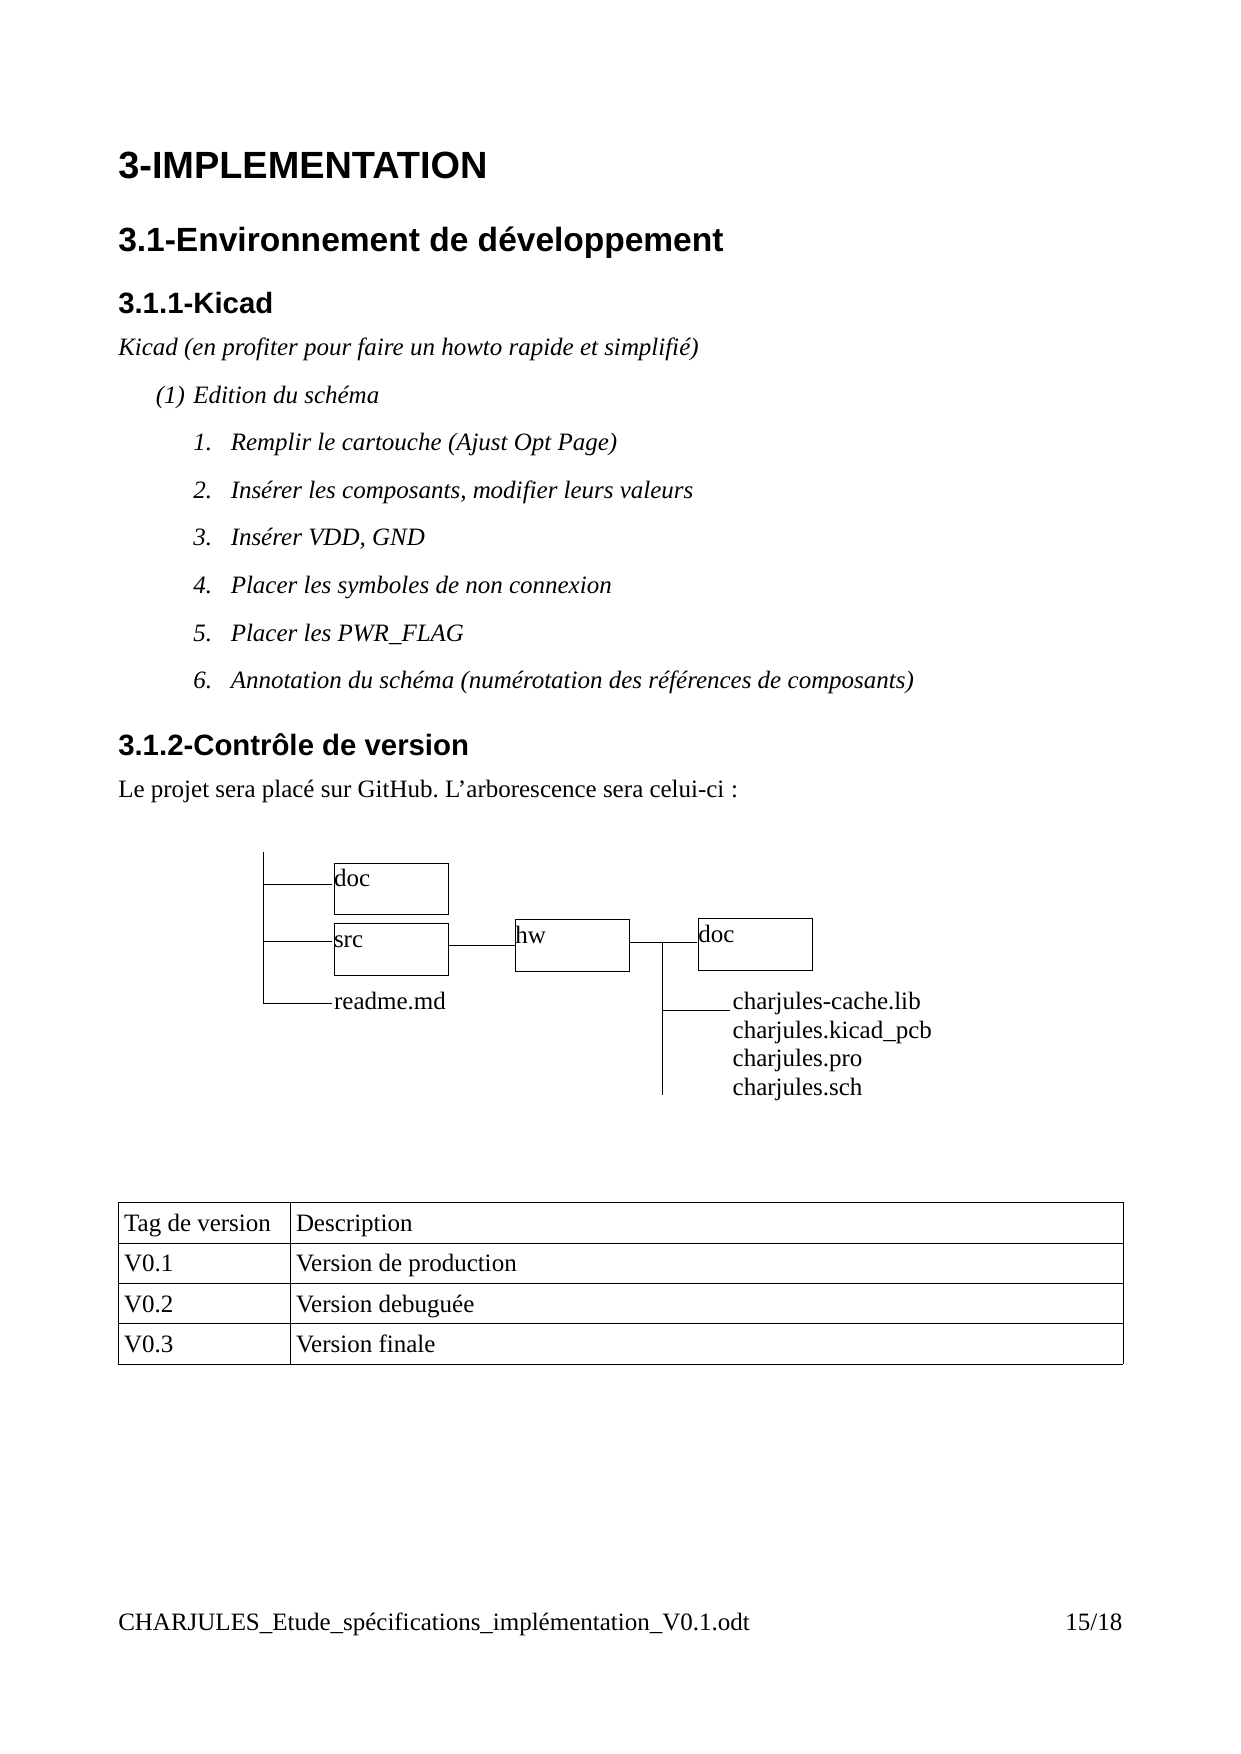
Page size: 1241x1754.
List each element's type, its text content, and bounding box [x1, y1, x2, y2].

table_cell Version de production [291, 1244, 1123, 1283]
subtitle 3.1.1-Kicad [118, 286, 1122, 319]
subtitle 3.1.2-Contrôle de version [118, 727, 1122, 761]
list Placer les symboles de non connexion [193, 570, 1122, 599]
table_cell Version finale [291, 1324, 1123, 1363]
table_header Description [291, 1203, 1123, 1242]
subtitle 3-IMPLEMENTATION [118, 143, 1122, 187]
list Insérer VDD, GND [193, 522, 1122, 551]
table_cell Version debuguée [291, 1284, 1123, 1323]
table_cell V0.1 [119, 1244, 290, 1283]
text Kicad (en profiter pour faire un howto rapide et simplifié) [118, 332, 1122, 361]
list Insérer les composants, modifier leurs valeurs [193, 475, 1122, 504]
table_header Tag de version [119, 1203, 290, 1242]
list Edition du schéma [156, 380, 1122, 408]
text Le projet sera placé sur GitHub. L’arborescence sera celui-ci : [118, 774, 1122, 802]
table_cell V0.3 [119, 1324, 290, 1363]
list Remplir le cartouche (Ajust Opt Page) [193, 427, 1122, 456]
subtitle 3.1-Environnement de développement [118, 220, 1122, 259]
table_cell V0.2 [119, 1284, 290, 1323]
list Placer les PWR_FLAG [193, 618, 1122, 646]
list Annotation du schéma (numérotation des références de composants) [193, 665, 1122, 694]
